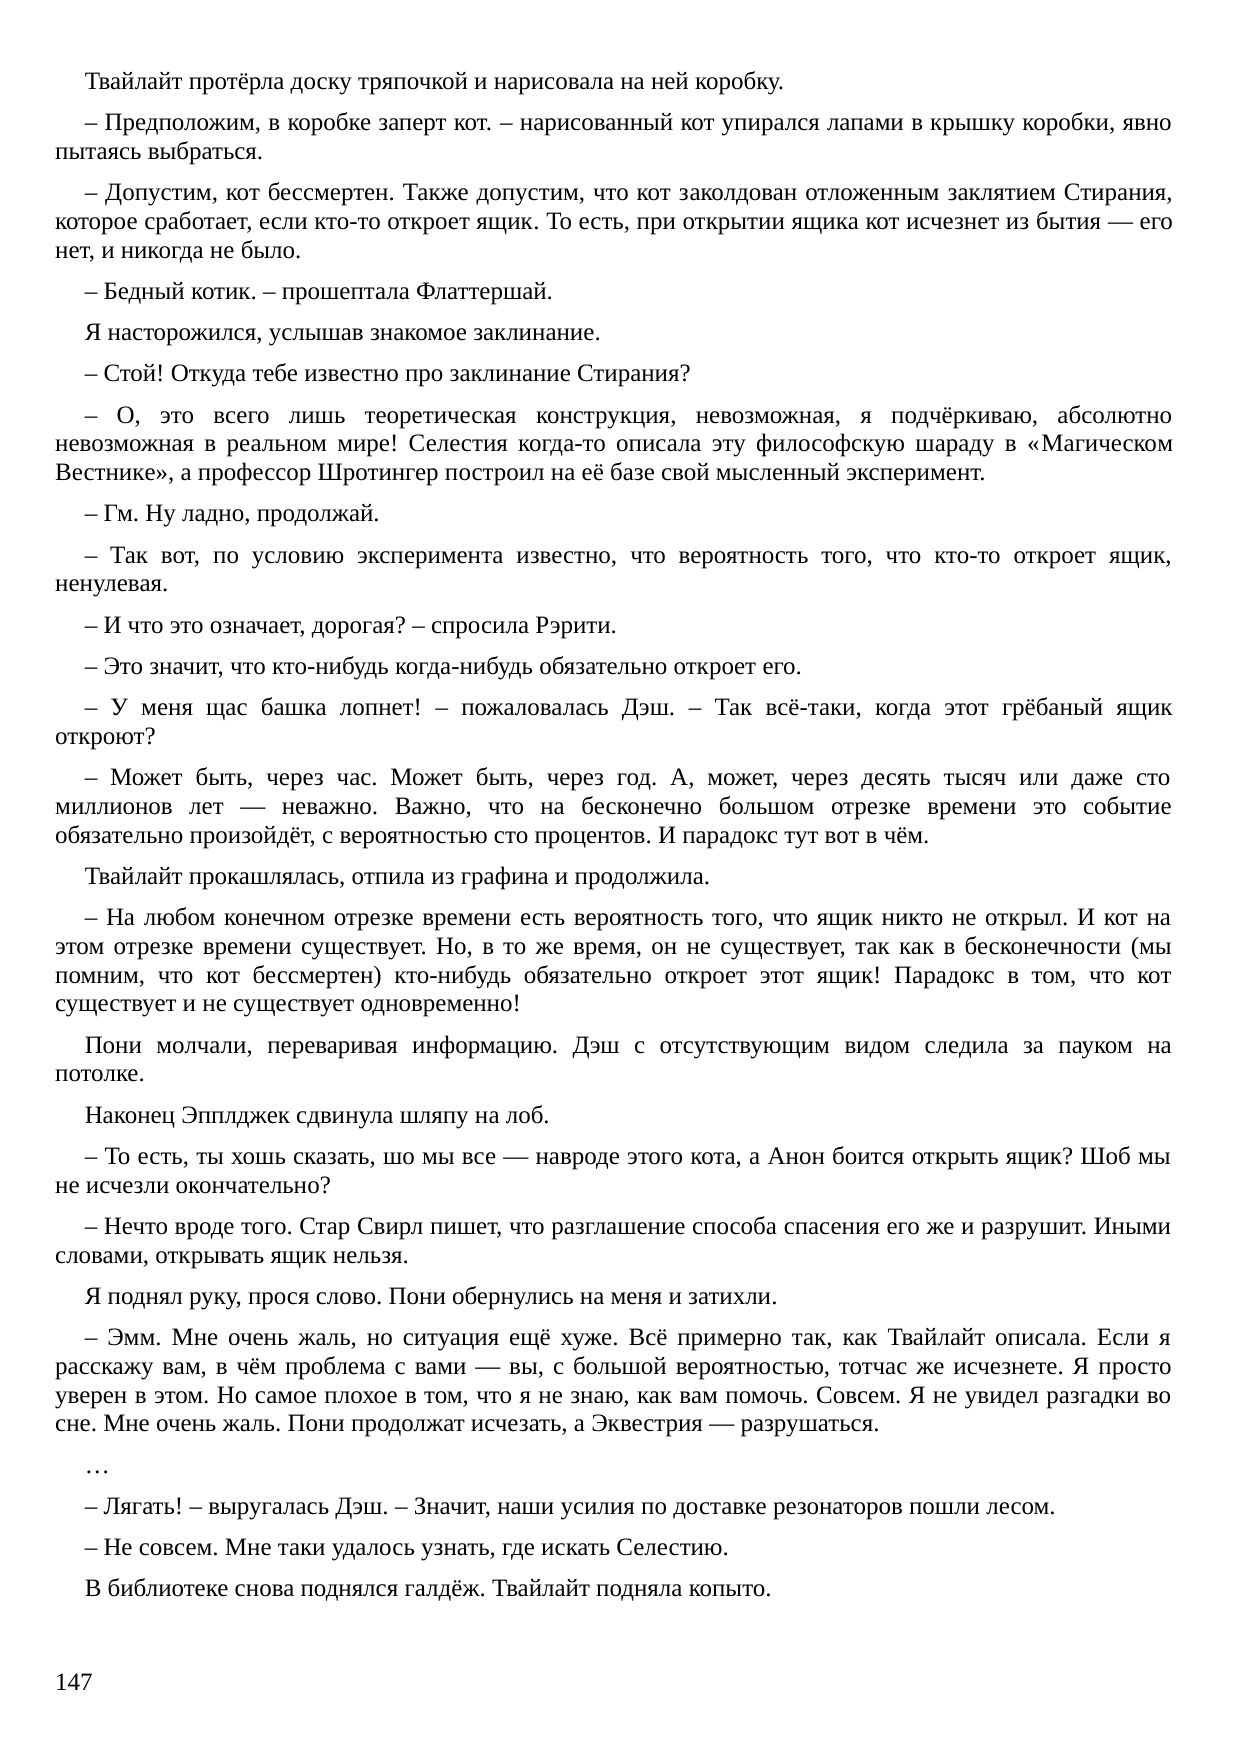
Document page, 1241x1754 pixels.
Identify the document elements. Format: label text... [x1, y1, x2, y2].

text – Так вот, по условию эксперимента известно, что вероятность того, что кто-то откроет ящик, ненулевая. [55, 540, 1173, 597]
text – Лягать! – выругалась Дэш. – Значит, наши усилия по доставке резонаторов пошли лесом. [55, 1491, 1173, 1520]
text – Гм. Ну ладно, продолжай. [55, 498, 1173, 527]
text – Эмм. Мне очень жаль, но ситуация ещё хуже. Всё примерно так, как Твайлайт описала. Если я расскажу вам, в чём проблема с вами — вы, с большой вероятностью, тотчас же исчезнете. Я просто уверен в этом. Но самое плохое в том, что я не знаю, как вам помочь. Совсем. Я не увидел разгадки во сне. Мне очень жаль. Пони продолжат исчезать, а Эквестрия — разрушаться. [55, 1322, 1173, 1437]
text – О, это всего лишь теоретическая конструкция, невозможная, я подчёркиваю, абсолютно невозможная в реальном мире! Селестия когда-то описала эту философскую шараду в «Магическом Вестнике», а профессор Шротингер построил на её базе свой мысленный эксперимент. [55, 400, 1173, 486]
text Твайлайт прокашлялась, отпила из графина и продолжила. [55, 861, 1173, 890]
text Я насторожился, услышав знакомое заклинание. [55, 317, 1173, 346]
text – Стой! Откуда тебе известно про заклинание Стирания? [55, 358, 1173, 387]
text – Бедный котик. – прошептала Флаттершай. [55, 276, 1173, 305]
text – Предположим, в коробке заперт кот. – нарисованный кот упирался лапами в крышку коробки, явно пытаясь выбраться. [55, 107, 1173, 165]
text – Допустим, кот бессмертен. Также допустим, что кот заколдован отложенным заклятием Стирания, которое сработает, если кто-то откроет ящик. То есть, при открытии ящика кот исчезнет из бытия — его нет, и никогда не было. [55, 177, 1173, 263]
text Твайлайт протёрла доску тряпочкой и нарисовала на ней коробку. [55, 66, 1173, 95]
text … [55, 1450, 1173, 1478]
text – Может быть, через час. Может быть, через год. А, может, через десять тысяч или даже сто миллионов лет — неважно. Важно, что на бесконечно большом отрезке времени это событие обязательно произойдёт, с вероятностью сто процентов. И парадокс тут вот в чём. [55, 762, 1173, 848]
text Я поднял руку, прося слово. Пони обернулись на меня и затихли. [55, 1281, 1173, 1310]
text – Не совсем. Мне таки удалось узнать, где искать Селестию. [55, 1532, 1173, 1561]
text – То есть, ты хошь сказать, шо мы все — навроде этого кота, а Анон боится открыть ящик? Шоб мы не исчезли окончательно? [55, 1141, 1173, 1198]
text Пони молчали, переваривая информацию. Дэш с отсутствующим видом следила за пауком на потолке. [55, 1030, 1173, 1087]
text – Нечто вроде того. Стар Свирл пишет, что разглашение способа спасения его же и разрушит. Иными словами, открывать ящик нельзя. [55, 1211, 1173, 1268]
text В библиотеке снова поднялся галдёж. Твайлайт подняла копыто. [55, 1573, 1173, 1602]
text – На любом конечном отрезке времени есть вероятность того, что ящик никто не открыл. И кот на этом отрезке времени существует. Но, в то же время, он не существует, так как в бесконечности (мы помним, что кот бессмертен) кто-нибудь обязательно откроет этот ящик! Парадокс в том, что кот существует и не существует одновременно! [55, 902, 1173, 1017]
text – Это значит, что кто-нибудь когда-нибудь обязательно откроет его. [55, 651, 1173, 680]
text – И что это означает, дорогая? – спросила Рэрити. [55, 610, 1173, 638]
text – У меня щас башка лопнет! – пожаловалась Дэш. – Так всё-таки, когда этот грёбаный ящик откроют? [55, 692, 1173, 750]
text Наконец Эпплджек сдвинула шляпу на лоб. [55, 1100, 1173, 1128]
